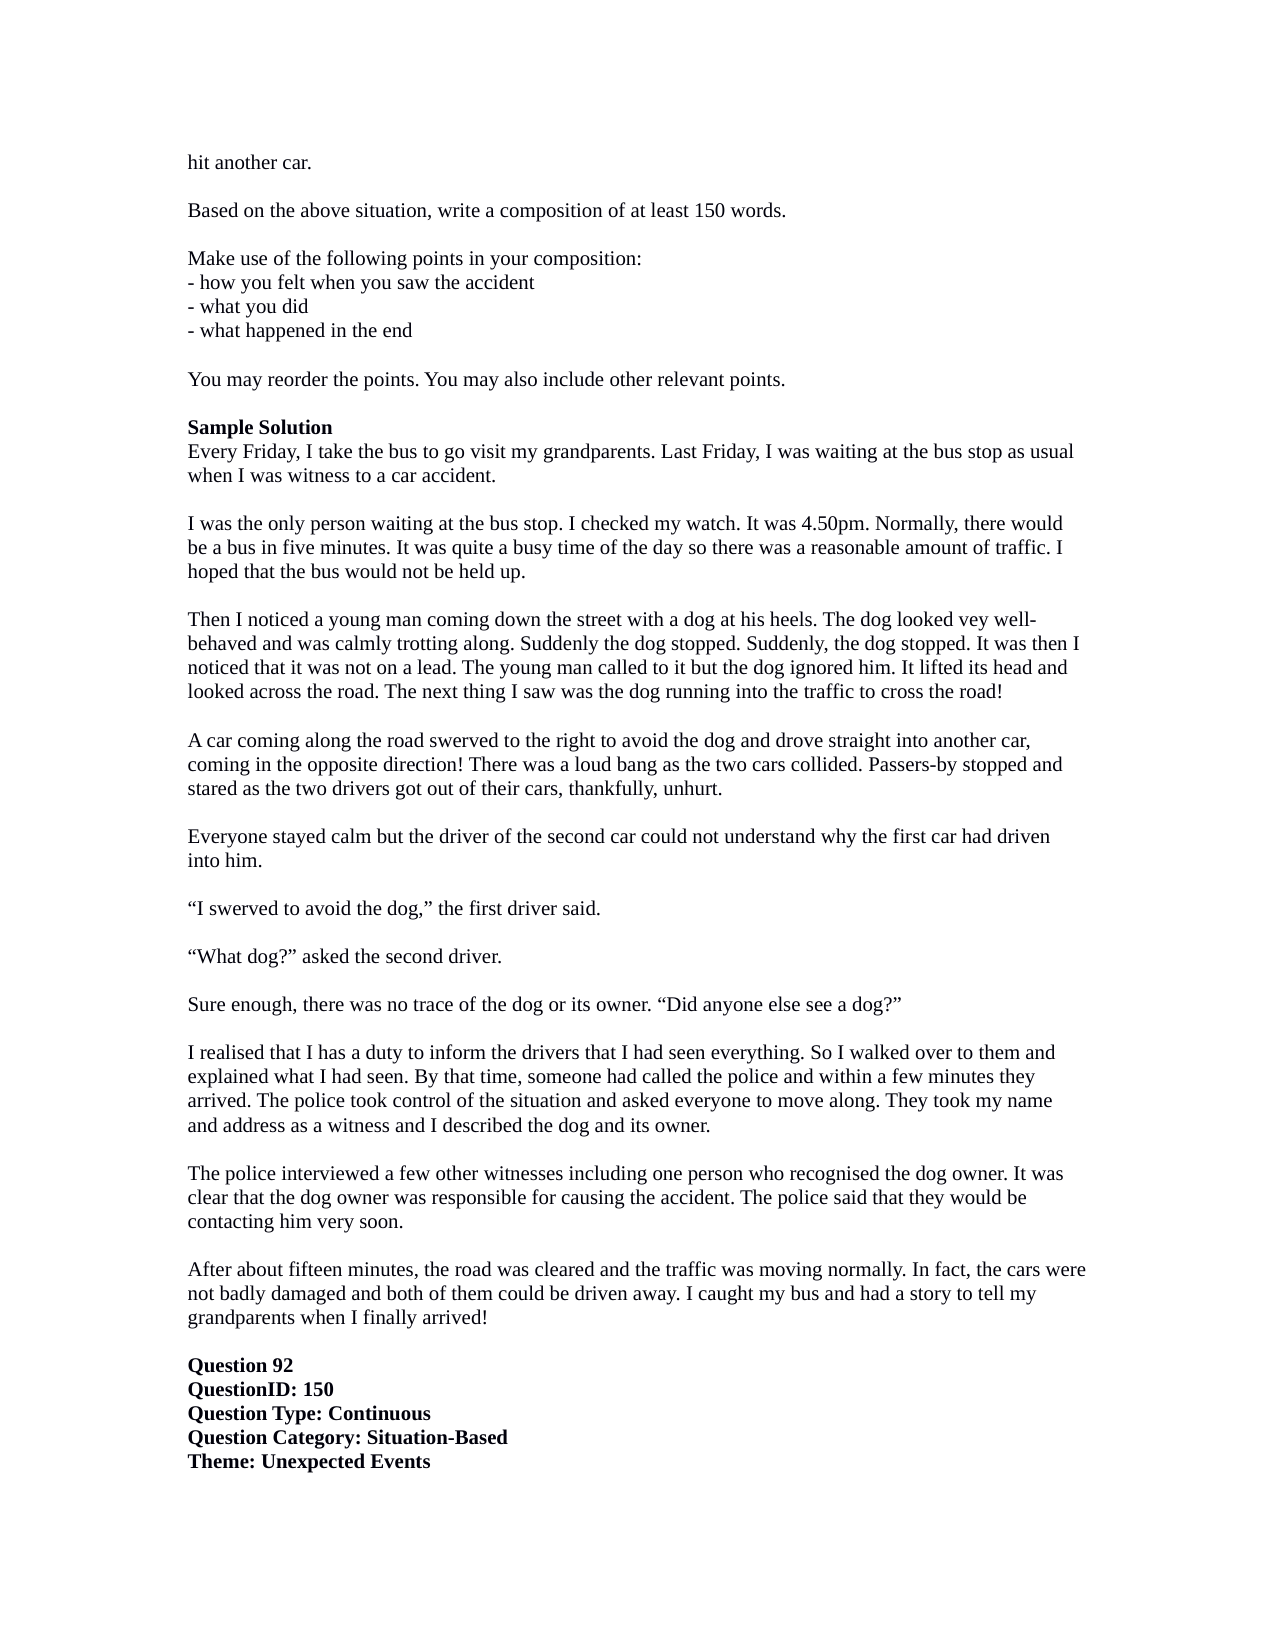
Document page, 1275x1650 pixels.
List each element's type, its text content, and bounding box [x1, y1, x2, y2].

text “I swerved to avoid the dog,” the first driver said. [187, 896, 1087, 920]
text Question Category: Situation-Based [187, 1425, 1087, 1449]
text Theme: Unexpected Events [187, 1449, 1087, 1473]
text After about fifteen minutes, the road was cleared and the traffic was moving normally. In fact, the cars were not badly damaged and both of them could be driven away. I caught my bus and had a story to tell my grandparents when I finally arrived! [187, 1257, 1087, 1329]
text A car coming along the road swerved to the right to avoid the dog and drove straight into another car, coming in the opposite direction! There was a loud bang as the two cars collided. Passers-by stopped and stared as the two drivers got out of their cars, thankfully, unhurt. [187, 727, 1087, 800]
text Question 92 [187, 1353, 1087, 1377]
text hit another car. [187, 150, 1087, 174]
text QuestionID: 150 [187, 1377, 1087, 1401]
text “What dog?” asked the second driver. [187, 944, 1087, 968]
text - how you felt when you saw the accident [187, 270, 1087, 294]
text - what happened in the end [187, 318, 1087, 342]
text - what you did [187, 294, 1087, 318]
text Make use of the following points in your composition: [187, 246, 1087, 270]
text I was the only person waiting at the bus stop. I checked my watch. It was 4.50pm. Normally, there would be a bus in five minutes. It was quite a busy time of the day so there was a reasonable amount of traffic. I hoped that the bus would not be held up. [187, 511, 1087, 583]
text Then I noticed a young man coming down the street with a dog at his heels. The dog looked vey well-behaved and was calmly trotting along. Suddenly the dog stopped. Suddenly, the dog stopped. It was then I noticed that it was not on a lead. The young man called to it but the dog ignored him. It lifted its head and looked across the road. The next thing I saw was the dog running into the traffic to cross the road! [187, 607, 1087, 703]
text You may reorder the points. You may also include other relevant points. [187, 367, 1087, 391]
text Sure enough, there was no trace of the dog or its owner. “Did anyone else see a dog?” [187, 992, 1087, 1016]
text The police interviewed a few other witnesses including one person who recognised the dog owner. It was clear that the dog owner was responsible for causing the accident. The police said that they would be contacting him very soon. [187, 1161, 1087, 1233]
text Question Type: Continuous [187, 1401, 1087, 1425]
text Based on the above situation, write a composition of at least 150 words. [187, 198, 1087, 222]
text Sample Solution [187, 415, 1087, 439]
text Every Friday, I take the bus to go visit my grandparents. Last Friday, I was waiting at the bus stop as usual when I was witness to a car accident. [187, 439, 1087, 487]
text I realised that I has a duty to inform the drivers that I had seen everything. So I walked over to them and explained what I had seen. By that time, someone had called the police and within a few minutes they arrived. The police took control of the situation and asked everyone to move along. They took my name and address as a witness and I described the dog and its owner. [187, 1040, 1087, 1137]
text Everyone stayed calm but the driver of the second car could not understand why the first car had driven into him. [187, 824, 1087, 872]
